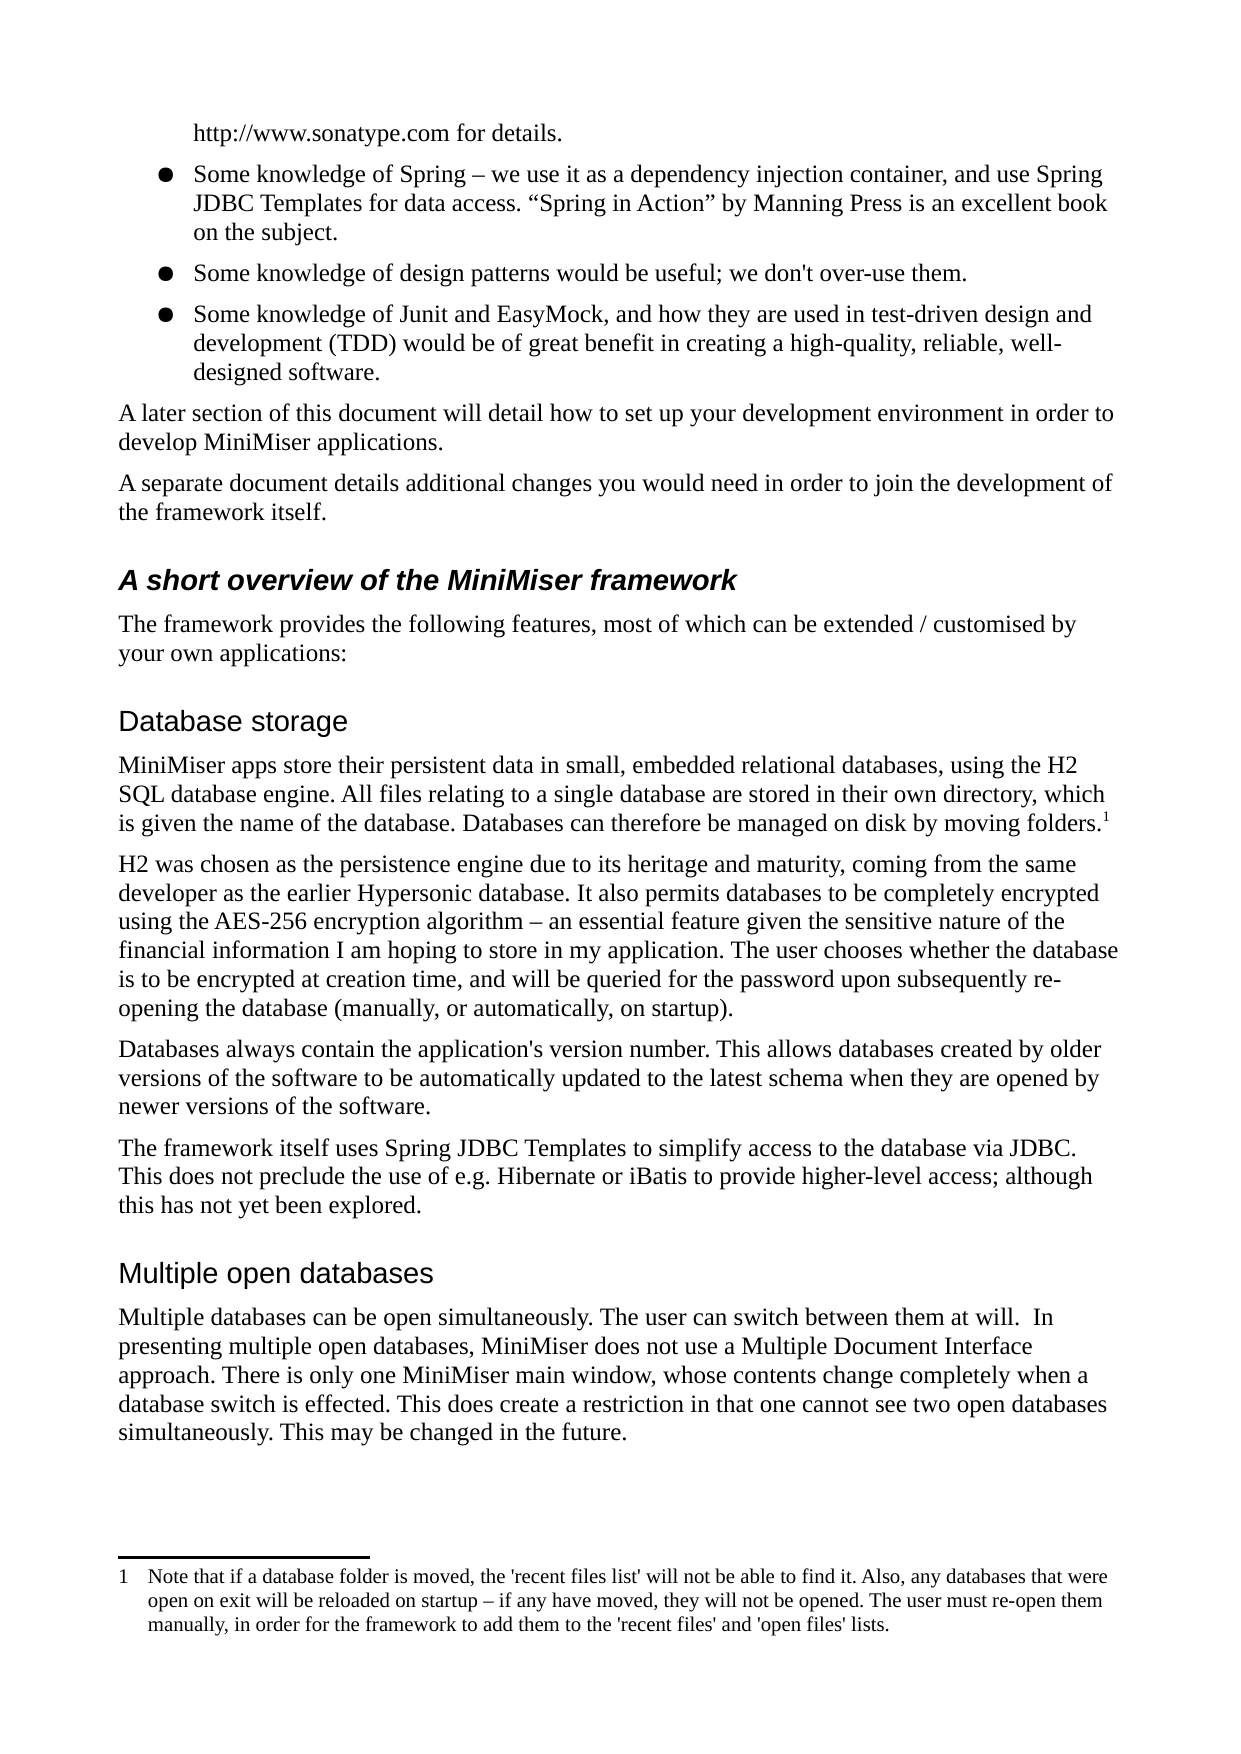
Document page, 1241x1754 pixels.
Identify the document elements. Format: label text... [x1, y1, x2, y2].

list Some knowledge of Spring – we use it as a dependency injection container, and use Spring JDBC Templates for data access. “Spring in Action” by Manning Press is an excellent book on the subject. [156, 159, 1122, 246]
text MiniMiser apps store their persistent data in small, embedded relational databases, using the H2 SQL database engine. All files relating to a single database are stored in their own directory, which is given the name of the database. Databases can therefore be managed on disk by moving folders. [118, 750, 1122, 836]
text A separate document details additional changes you would need in order to join the development of the framework itself. [118, 468, 1122, 526]
text Note that if a database folder is moved, the 'recent files list' will not be able to find it. Also, any databases that were open on exit will be reloaded on startup – if any have moved, they will not be opened. The user must re-open them manually, in order for the framework to add them to the 'recent files' and 'open files' lists. [118, 1563, 1122, 1636]
subtitle Database storage [118, 704, 1122, 738]
list http://www.sonatype.com for details. [156, 118, 1122, 147]
subtitle Multiple open databases [118, 1256, 1122, 1290]
text The framework provides the following features, most of which can be extended / customised by your own applications: [118, 609, 1122, 667]
list Some knowledge of Junit and EasyMock, and how they are used in test-driven design and development (TDD) would be of great benefit in creating a high-quality, reliable, well-designed software. [156, 299, 1122, 386]
text H2 was chosen as the persistence engine due to its heritage and maturity, coming from the same developer as the earlier Hypersonic database. It also permits databases to be completely encrypted using the AES-256 encryption algorithm – an essential feature given the sensitive nature of the financial information I am hoping to store in my application. The user chooses whether the database is to be encrypted at creation time, and will be queried for the password upon subsequently re-opening the database (manually, or automatically, on startup). [118, 849, 1122, 1021]
text Multiple databases can be open simultaneously. The user can switch between them at will. In presenting multiple open databases, MiniMiser does not use a Multiple Document Interface approach. There is only one MiniMiser main window, whose contents change completely when a database switch is effected. This does create a restriction in that one cannot see two open databases simultaneously. This may be changed in the future. [118, 1302, 1122, 1446]
text A later section of this document will detail how to set up your development environment in order to develop MiniMiser applications. [118, 398, 1122, 456]
subtitle A short overview of the MiniMiser framework [118, 563, 1122, 597]
text Databases always contain the application's version number. This allows databases created by older versions of the software to be automatically updated to the latest schema when they are opened by newer versions of the software. [118, 1034, 1122, 1120]
list Some knowledge of design patterns would be useful; we don't over-use them. [156, 258, 1122, 287]
text The framework itself uses Spring JDBC Templates to simplify access to the database via JDBC. This does not preclude the use of e.g. Hibernate or iBatis to provide higher-level access; although this has not yet been explored. [118, 1133, 1122, 1219]
